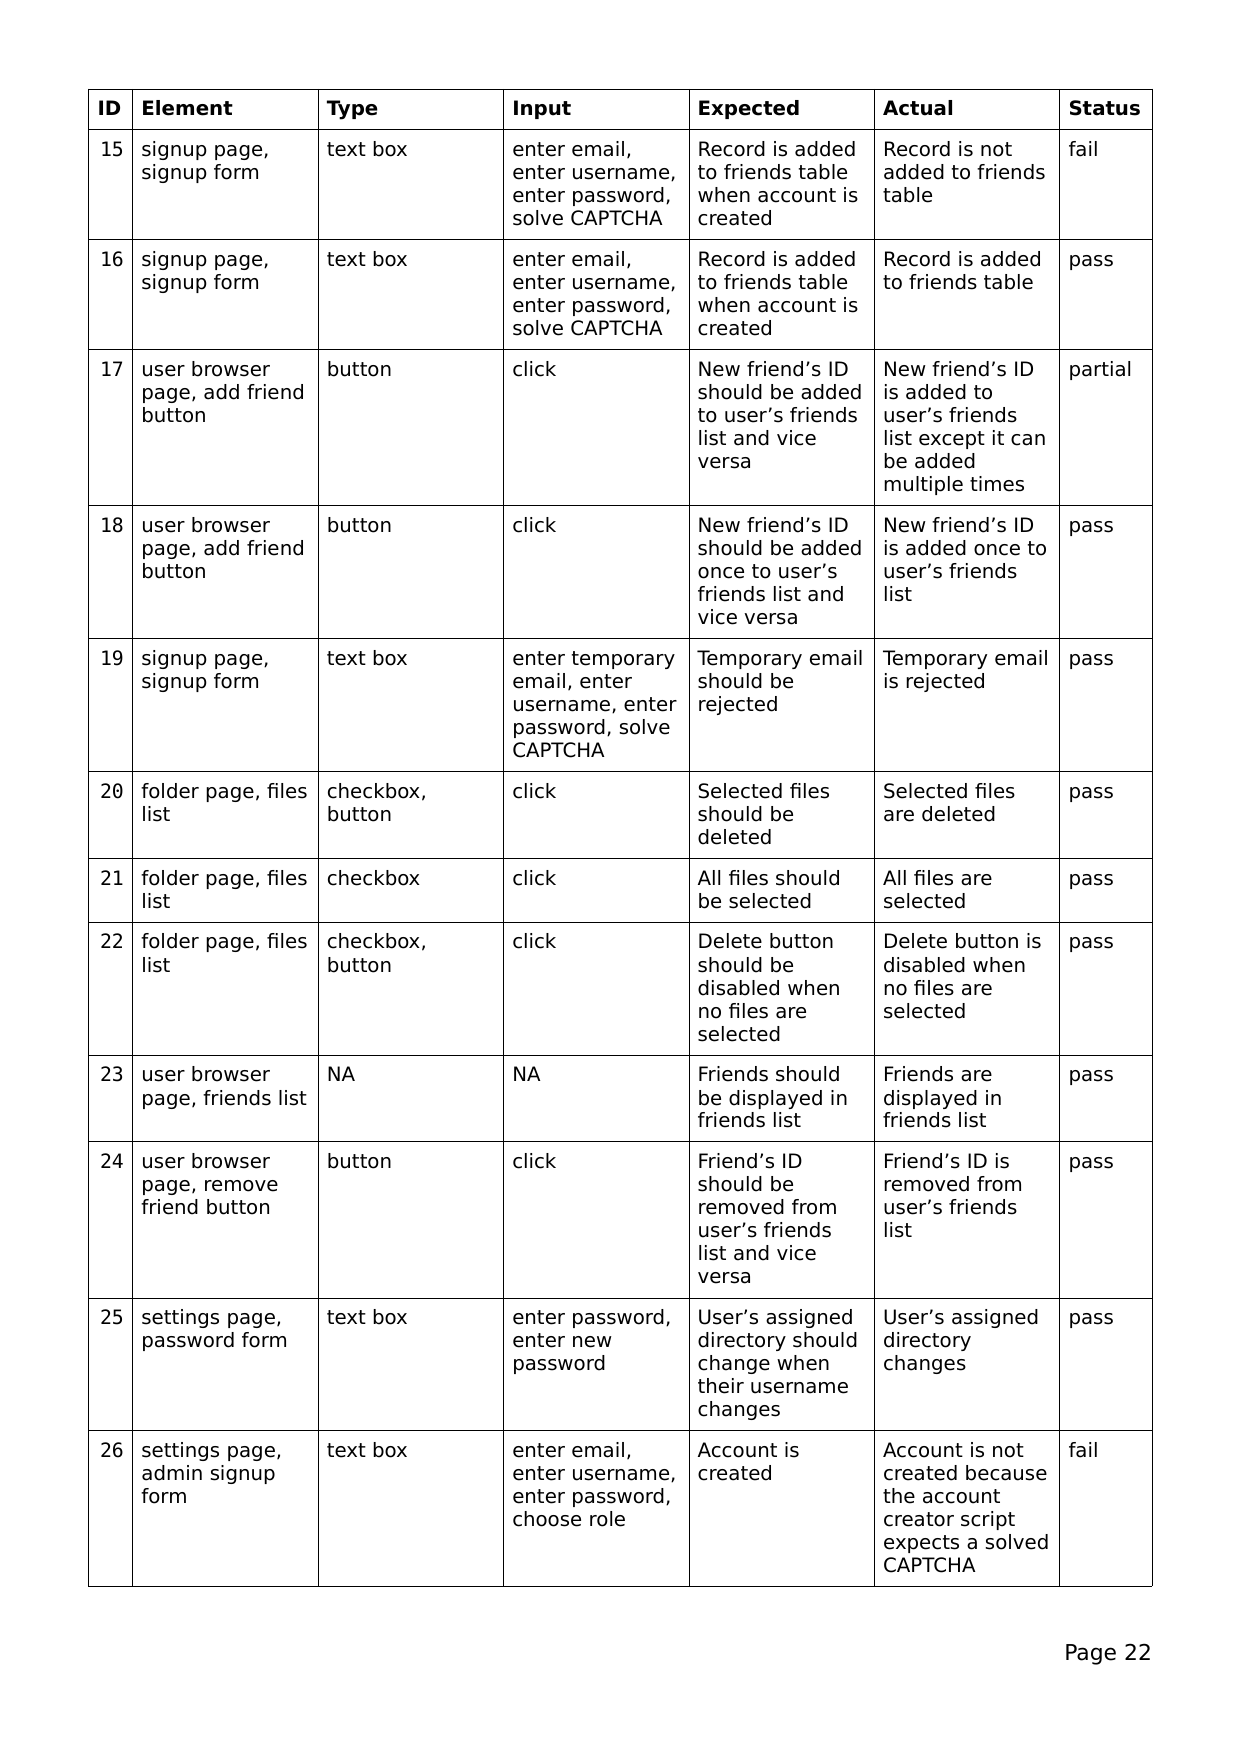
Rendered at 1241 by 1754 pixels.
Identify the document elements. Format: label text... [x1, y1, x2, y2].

table_cell pass [1060, 923, 1152, 1054]
table_cell enter email, enter username, enter password, solve CAPTCHA [504, 130, 689, 239]
table_cell 16 [89, 240, 132, 349]
table_cell enter password, enter new password [504, 1299, 689, 1430]
table_cell Account is not created because the account creator script expects a solved CAPTCHA [875, 1431, 1059, 1586]
table_cell NA [504, 1056, 689, 1141]
table_cell user browser page, add friend button [133, 506, 318, 638]
table_cell Selected files are deleted [875, 772, 1059, 858]
table_cell All files should be selected [690, 859, 874, 922]
table_cell enter temporary email, enter username, enter password, solve CAPTCHA [504, 639, 689, 771]
table_cell click [504, 923, 689, 1054]
table_cell All files are selected [875, 859, 1059, 922]
table_cell pass [1060, 639, 1152, 771]
table_header Expected [690, 90, 874, 129]
table_cell New friend’s ID should be added once to user’s friends list and vice versa [690, 506, 874, 638]
table_cell click [504, 859, 689, 922]
table_cell signup page, signup form [133, 130, 318, 239]
table_cell Record is not added to friends table [875, 130, 1059, 239]
table_cell click [504, 772, 689, 858]
table_header Type [319, 90, 503, 129]
table_header Actual [875, 90, 1059, 129]
table_cell button [319, 506, 503, 638]
table_cell user browser page, friends list [133, 1056, 318, 1141]
table_cell New friend’s ID is added once to user’s friends list [875, 506, 1059, 638]
table_cell pass [1060, 1142, 1152, 1297]
table_cell folder page, files list [133, 772, 318, 858]
table_cell checkbox, button [319, 772, 503, 858]
table_cell folder page, files list [133, 923, 318, 1054]
table_cell Record is added to friends table when account is created [690, 240, 874, 349]
table_cell 26 [89, 1431, 132, 1586]
table_cell New friend’s ID should be added to user’s friends list and vice versa [690, 350, 874, 505]
table_cell Friend’s ID is removed from user’s friends list [875, 1142, 1059, 1297]
table_header Element [133, 90, 318, 129]
table_cell Delete button is disabled when no files are selected [875, 923, 1059, 1054]
table_cell Friends are displayed in friends list [875, 1056, 1059, 1141]
table_cell Friends should be displayed in friends list [690, 1056, 874, 1141]
table_header Input [504, 90, 689, 129]
table_cell user browser page, add friend button [133, 350, 318, 505]
table_cell pass [1060, 1056, 1152, 1141]
table_cell User’s assigned directory should change when their username changes [690, 1299, 874, 1430]
table_cell 21 [89, 859, 132, 922]
table_cell Friend’s ID should be removed from user’s friends list and vice versa [690, 1142, 874, 1297]
table_cell Selected files should be deleted [690, 772, 874, 858]
table_cell enter email, enter username, enter password, choose role [504, 1431, 689, 1586]
table_header Status [1060, 90, 1152, 129]
table_cell 18 [89, 506, 132, 638]
table_cell user browser page, remove friend button [133, 1142, 318, 1297]
table_cell pass [1060, 1299, 1152, 1430]
table_cell 24 [89, 1142, 132, 1297]
table_cell settings page, password form [133, 1299, 318, 1430]
table_cell text box [319, 1299, 503, 1430]
table_cell Temporary email should be rejected [690, 639, 874, 771]
table_cell Record is added to friends table when account is created [690, 130, 874, 239]
table_cell enter email, enter username, enter password, solve CAPTCHA [504, 240, 689, 349]
table_cell folder page, files list [133, 859, 318, 922]
table_cell 25 [89, 1299, 132, 1430]
table_cell fail [1060, 1431, 1152, 1586]
table_cell settings page, admin signup form [133, 1431, 318, 1586]
table_cell 23 [89, 1056, 132, 1141]
table_cell 17 [89, 350, 132, 505]
table_cell NA [319, 1056, 503, 1141]
table_cell checkbox [319, 859, 503, 922]
table_cell 19 [89, 639, 132, 771]
table_cell Record is added to friends table [875, 240, 1059, 349]
table_cell text box [319, 240, 503, 349]
table_cell button [319, 350, 503, 505]
table_cell 15 [89, 130, 132, 239]
table_cell click [504, 506, 689, 638]
table_cell Delete button should be disabled when no files are selected [690, 923, 874, 1054]
table_cell fail [1060, 130, 1152, 239]
table_header ID [89, 90, 132, 129]
table_cell text box [319, 639, 503, 771]
table_cell signup page, signup form [133, 639, 318, 771]
table_cell pass [1060, 859, 1152, 922]
table_cell click [504, 1142, 689, 1297]
table_cell checkbox, button [319, 923, 503, 1054]
table_cell Account is created [690, 1431, 874, 1586]
table_cell Temporary email is rejected [875, 639, 1059, 771]
table_cell button [319, 1142, 503, 1297]
table_cell User’s assigned directory changes [875, 1299, 1059, 1430]
table_cell 22 [89, 923, 132, 1054]
table_cell pass [1060, 772, 1152, 858]
table_cell signup page, signup form [133, 240, 318, 349]
table_cell click [504, 350, 689, 505]
table_cell 20 [89, 772, 132, 858]
table_cell text box [319, 130, 503, 239]
table_cell pass [1060, 240, 1152, 349]
table_cell partial [1060, 350, 1152, 505]
table_cell text box [319, 1431, 503, 1586]
table_cell pass [1060, 506, 1152, 638]
table_cell New friend’s ID is added to user’s friends list except it can be added multiple times [875, 350, 1059, 505]
